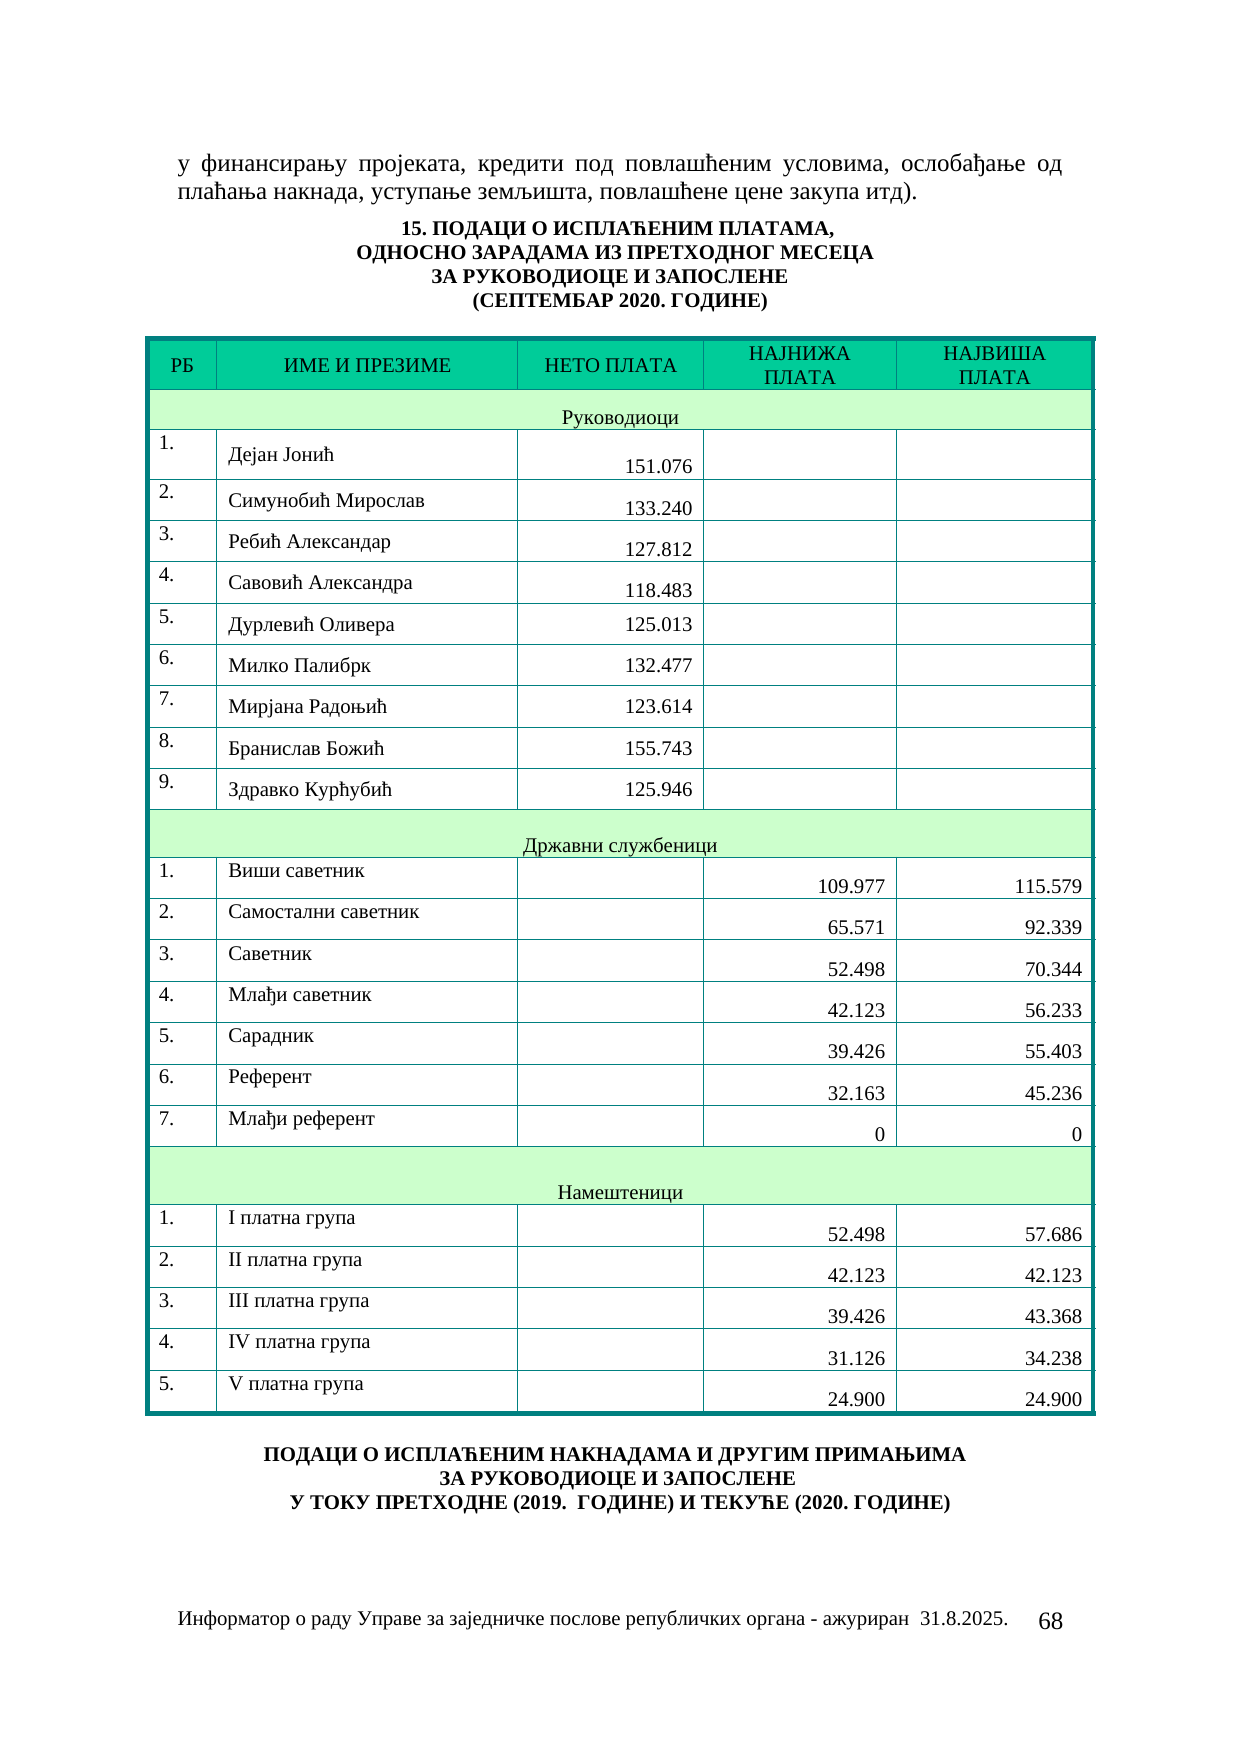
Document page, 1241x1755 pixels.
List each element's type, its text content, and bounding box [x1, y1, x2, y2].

table_cell 42.123 [897, 1247, 1091, 1287]
table_cell V платна група [217, 1371, 517, 1411]
text ЗА РУКОВОДИОЦЕ И ЗАПОСЛЕНЕ [177, 1466, 1063, 1490]
table_cell 155.743 [518, 728, 703, 768]
table_cell 123.614 [518, 686, 703, 727]
table_cell Савовић Александра [217, 562, 517, 602]
table_cell Млађи саветник [217, 982, 517, 1022]
table_cell 52.498 [704, 1205, 896, 1246]
table_cell 39.426 [704, 1288, 896, 1328]
text 15. ПОДАЦИ О ИСПЛАЋЕНИМ ПЛАТАМА, [177, 216, 1063, 240]
table_cell 3. [150, 521, 216, 561]
table_cell [518, 1106, 703, 1146]
table_cell Милко Палибрк [217, 645, 517, 685]
table_cell [704, 430, 896, 478]
table_cell [518, 858, 703, 898]
text (СЕПТЕМБАР 2020. ГОДИНЕ) [177, 288, 1063, 312]
table_cell 7. [150, 1106, 216, 1146]
table_cell Државни службеници [150, 810, 1091, 857]
table_cell 125.013 [518, 604, 703, 644]
table_cell II платна група [217, 1247, 517, 1287]
table_cell [897, 562, 1091, 602]
table_cell [704, 604, 896, 644]
table_cell Референт [217, 1065, 517, 1105]
table_header НЕТО ПЛАТА [518, 341, 703, 389]
table_cell III платна група [217, 1288, 517, 1328]
table_cell [897, 430, 1091, 478]
table_cell I платна група [217, 1205, 517, 1246]
text ОДНОСНО ЗАРАДАМА ИЗ ПРЕТХОДНОГ МЕСЕЦА [177, 240, 1063, 264]
table_cell 32.163 [704, 1065, 896, 1105]
table_cell Сарадник [217, 1023, 517, 1063]
table_cell [518, 1329, 703, 1369]
table_cell [897, 728, 1091, 768]
table_cell [897, 480, 1091, 520]
table_cell Намештеници [150, 1147, 1091, 1204]
table_cell 133.240 [518, 480, 703, 520]
table_cell 4. [150, 982, 216, 1022]
table_cell 5. [150, 1371, 216, 1411]
table_cell 4. [150, 1329, 216, 1369]
table_cell 52.498 [704, 940, 896, 981]
table_cell 43.368 [897, 1288, 1091, 1328]
table_cell [704, 728, 896, 768]
table_cell 1. [150, 858, 216, 898]
table_cell 57.686 [897, 1205, 1091, 1246]
table_cell 56.233 [897, 982, 1091, 1022]
table_cell 115.579 [897, 858, 1091, 898]
table_cell 3. [150, 940, 216, 981]
table_cell Руководиоци [150, 390, 1091, 429]
table_cell Мирјана Радоњић [217, 686, 517, 727]
table_cell [518, 1205, 703, 1246]
table_cell 1. [150, 430, 216, 478]
text у финансирању пројеката, кредити под повлашћеним условима, ослобађање од плаћања накнада, уступање земљишта, повлашћене цене закупа итд). [177, 148, 1063, 205]
table_cell 65.571 [704, 899, 896, 939]
table_cell 5. [150, 1023, 216, 1063]
table_cell [897, 604, 1091, 644]
table_cell 3. [150, 1288, 216, 1328]
table_cell [518, 1065, 703, 1105]
table_header НАЈНИЖА ПЛАТА [704, 341, 896, 389]
table_cell [897, 645, 1091, 685]
table_cell [518, 940, 703, 981]
table_cell 2. [150, 899, 216, 939]
table_cell 2. [150, 1247, 216, 1287]
table_cell Самостални саветник [217, 899, 517, 939]
table_cell 9. [150, 769, 216, 809]
table_cell 125.946 [518, 769, 703, 809]
table_cell Симунобић Мирослав [217, 480, 517, 520]
table_cell Дурлевић Оливера [217, 604, 517, 644]
table_cell 42.123 [704, 982, 896, 1022]
table_cell Здравко Курћубић [217, 769, 517, 809]
table_cell [897, 521, 1091, 561]
table_cell [897, 686, 1091, 727]
table_cell [518, 1023, 703, 1063]
text У ТОКУ ПРЕТХОДНЕ (2019. ГОДИНЕ) И ТЕКУЋЕ (2020. ГОДИНЕ) [177, 1490, 1063, 1514]
table_cell Ребић Александар [217, 521, 517, 561]
table_cell 1. [150, 1205, 216, 1246]
table_header РБ [150, 341, 216, 389]
table_cell 8. [150, 728, 216, 768]
table_cell 24.900 [704, 1371, 896, 1411]
table_cell IV платна група [217, 1329, 517, 1369]
table_cell 109.977 [704, 858, 896, 898]
table_cell 5. [150, 604, 216, 644]
table_cell 24.900 [897, 1371, 1091, 1411]
table_header НАЈВИША ПЛАТА [897, 341, 1091, 389]
table_cell 151.076 [518, 430, 703, 478]
table_cell 34.238 [897, 1329, 1091, 1369]
table_cell Виши саветник [217, 858, 517, 898]
table_cell 31.126 [704, 1329, 896, 1369]
table_cell 132.477 [518, 645, 703, 685]
table_cell Млађи референт [217, 1106, 517, 1146]
text ПОДАЦИ О ИСПЛАЋЕНИМ НАКНАДАМА И ДРУГИМ ПРИМАЊИМА [177, 1442, 1063, 1466]
table_cell 45.236 [897, 1065, 1091, 1105]
table_cell [704, 480, 896, 520]
table_cell 127.812 [518, 521, 703, 561]
table_cell 39.426 [704, 1023, 896, 1063]
text ЗА РУКОВОДИОЦЕ И ЗАПОСЛЕНЕ [177, 264, 1063, 288]
table_cell [518, 1371, 703, 1411]
table_cell 6. [150, 1065, 216, 1105]
table_cell 0 [704, 1106, 896, 1146]
table_header ИМЕ И ПРЕЗИМЕ [217, 341, 517, 389]
table_cell [704, 562, 896, 602]
table_cell 0 [897, 1106, 1091, 1146]
table_cell 55.403 [897, 1023, 1091, 1063]
table_cell [704, 645, 896, 685]
table_cell 118.483 [518, 562, 703, 602]
table_cell Саветник [217, 940, 517, 981]
table_cell [518, 899, 703, 939]
table_cell 92.339 [897, 899, 1091, 939]
table_cell [704, 686, 896, 727]
table_cell 2. [150, 480, 216, 520]
table_cell [518, 1247, 703, 1287]
table_cell Дејан Јонић [217, 430, 517, 478]
table_cell [704, 769, 896, 809]
table_cell [704, 521, 896, 561]
table_cell [518, 982, 703, 1022]
table_cell 6. [150, 645, 216, 685]
table_cell 7. [150, 686, 216, 727]
table_cell Бранислав Божић [217, 728, 517, 768]
table_cell [518, 1288, 703, 1328]
table_cell 42.123 [704, 1247, 896, 1287]
table_cell 4. [150, 562, 216, 602]
table_cell 70.344 [897, 940, 1091, 981]
table_cell [897, 769, 1091, 809]
